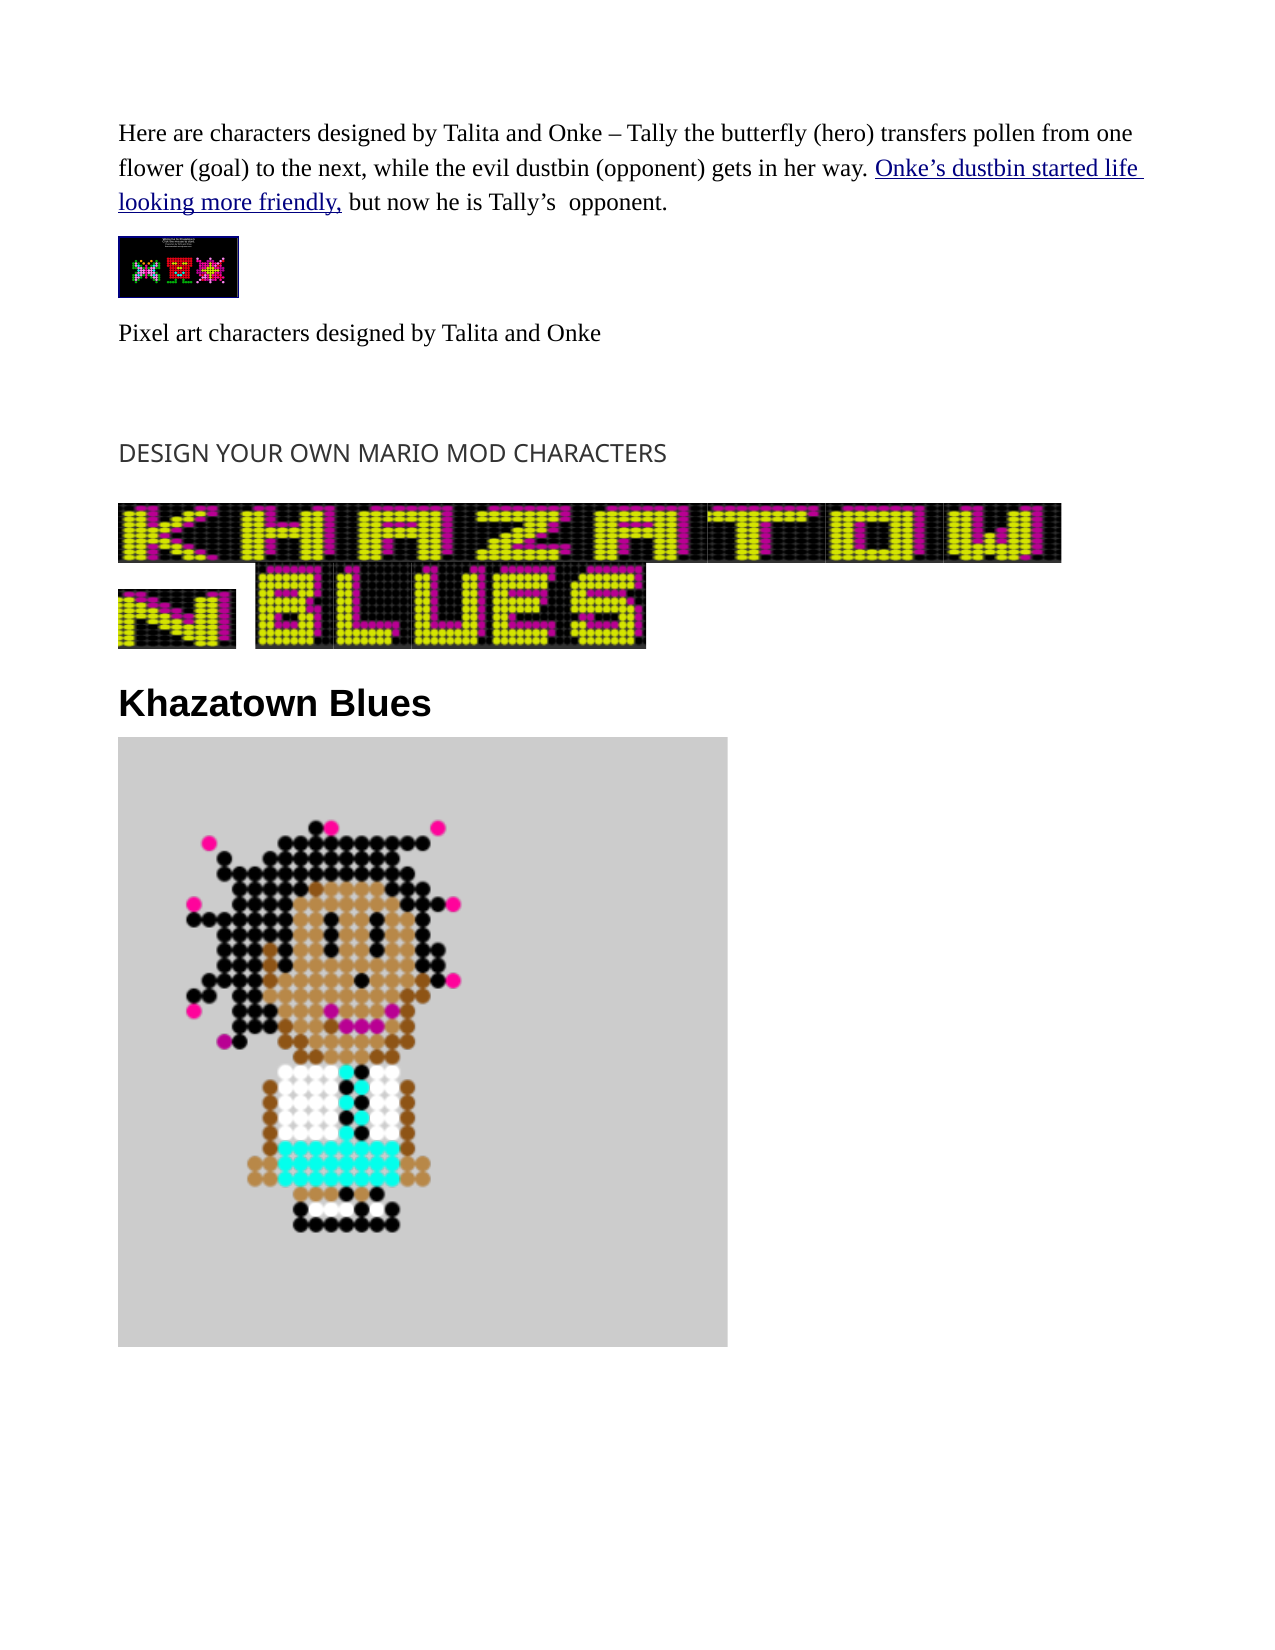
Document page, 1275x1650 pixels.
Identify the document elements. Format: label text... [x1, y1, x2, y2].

text DESIGN YOUR OWN MARIO MOD CHARACTERS [118, 436, 1157, 470]
subtitle Khazatown Blues [118, 681, 1157, 725]
picture [118, 589, 237, 649]
text Pixel art characters designed by Talita and Onke [118, 318, 1157, 347]
text Here are characters designed by Talita and Onke – Tally the butterfly (hero) transfers pollen from one flower (goal) to the next, while the evil dustbin (opponent) gets in her way. Onke’s dustbin started life looking more friendly, but now he is Tally’s opponent. [118, 118, 1157, 216]
picture [120, 238, 238, 297]
picture [118, 737, 728, 1347]
picture [118, 503, 1062, 649]
